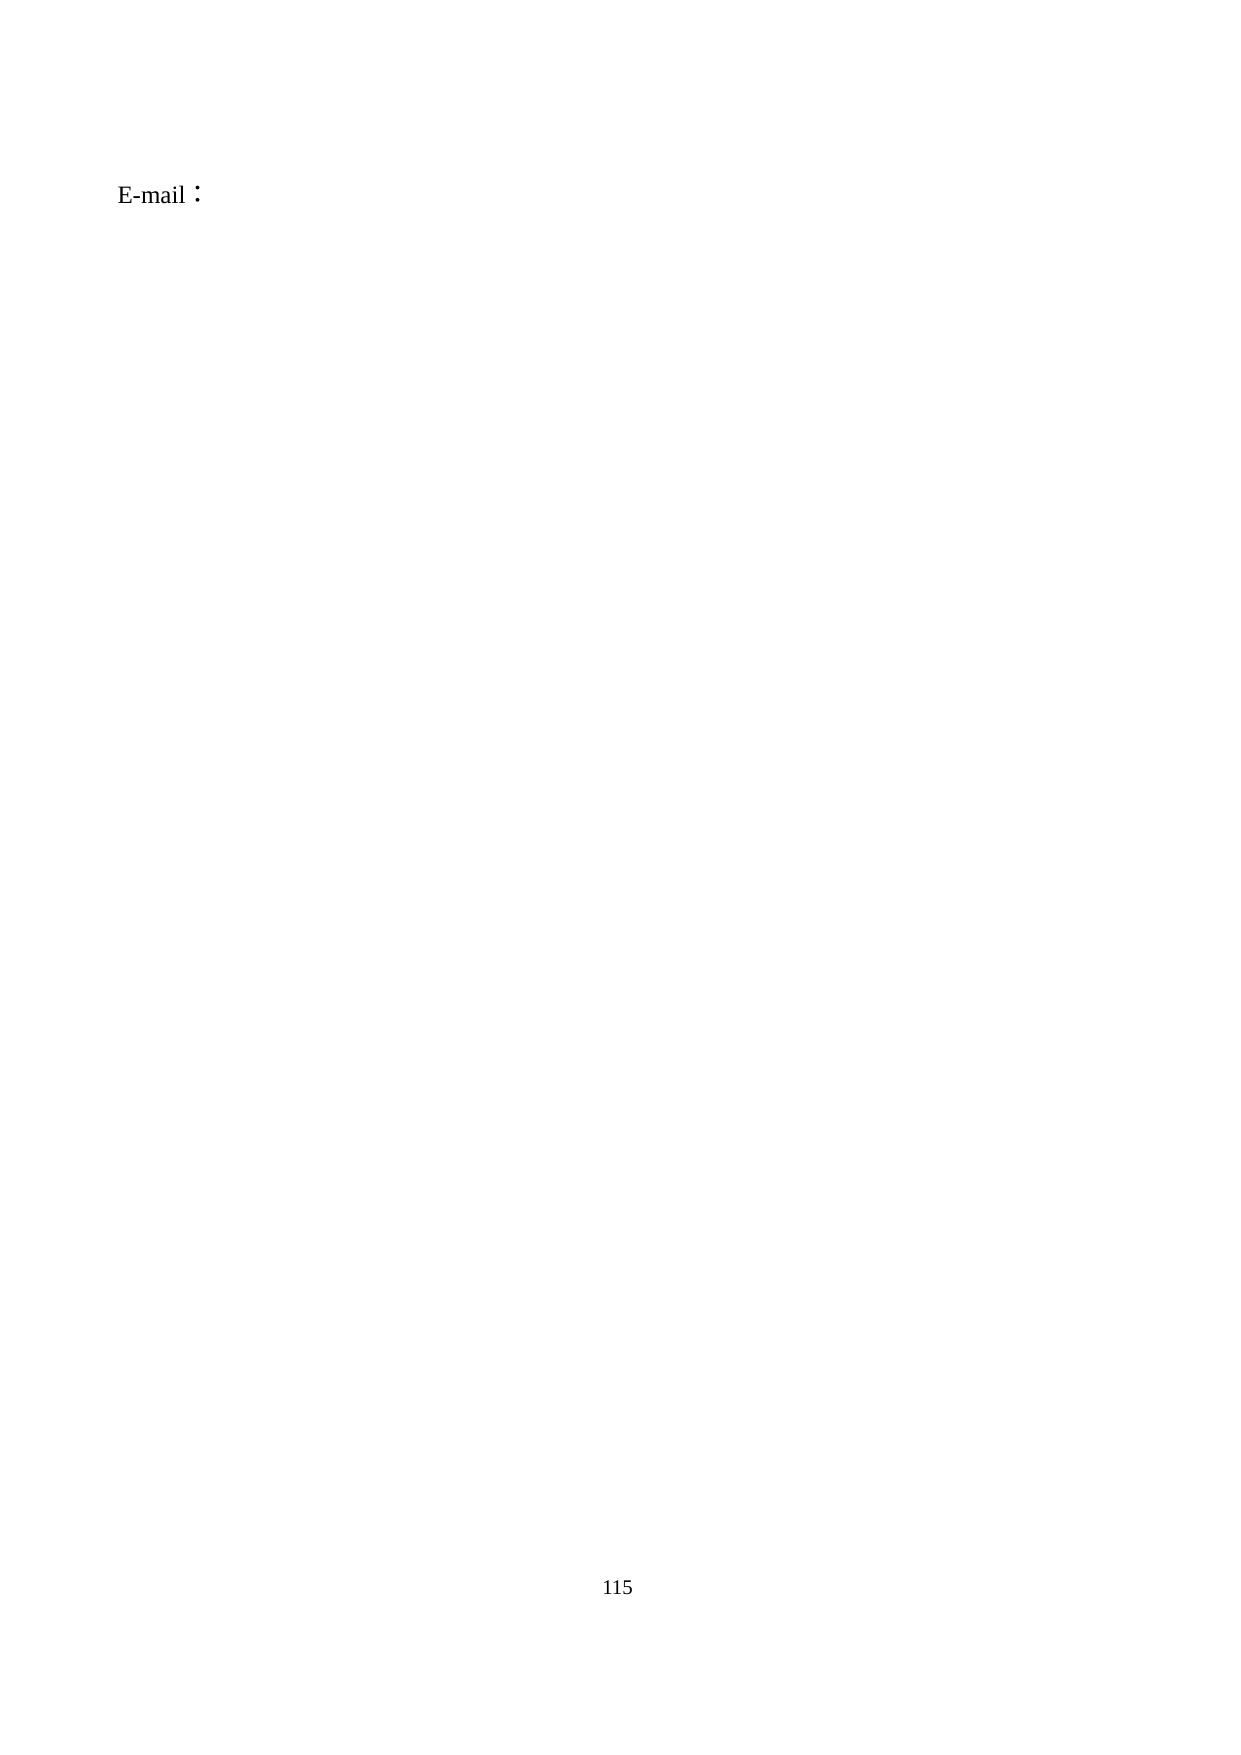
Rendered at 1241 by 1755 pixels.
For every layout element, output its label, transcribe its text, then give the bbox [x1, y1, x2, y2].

text E-mail： [117, 175, 1117, 211]
